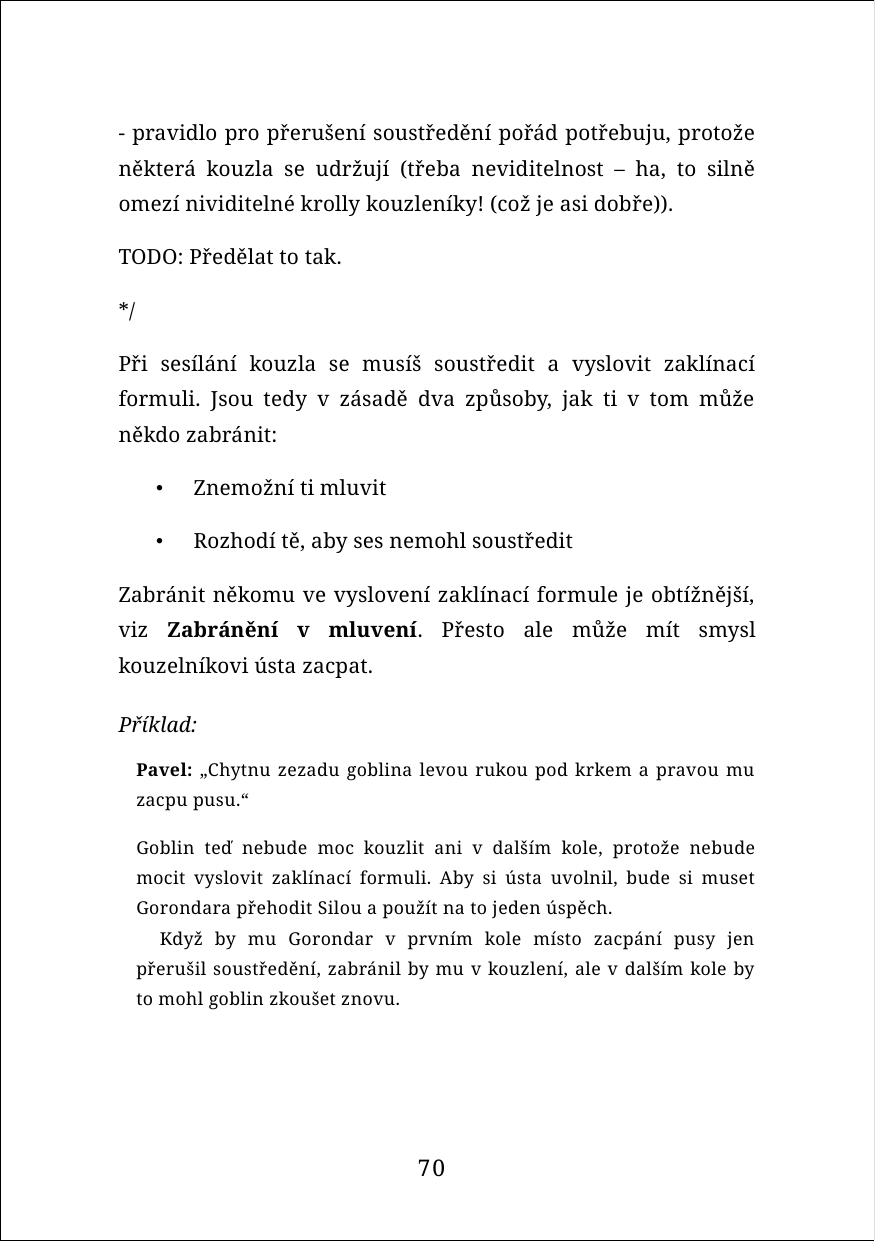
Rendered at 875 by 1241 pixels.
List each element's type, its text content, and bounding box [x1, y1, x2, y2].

text Zabránit někomu ve vyslovení zaklínací formule je obtížnější, viz Zabránění v mluvení. Přesto ale může mít smysl kouzelníkovi ústa zacpat. [118, 580, 756, 679]
text */ [118, 296, 756, 324]
text Příklad: [118, 710, 756, 738]
text Goblin teď nebude moc kouzlit ani v dalším kole, protože nebude mocit vyslovit zaklínací formuli. Aby si ústa uvolnil, bude si muset Gorondara přehodit Silou a použít na to jeden úspěch. Když by mu Gorondar v prvním kole místo zacpání pusy jen přerušil soustředění, zabránil by mu v kouzlení, ale v dalším kole by to mohl goblin zkoušet znovu. [136, 835, 756, 1011]
list Rozhodí tě, aby ses nemohl soustředit [156, 526, 756, 555]
text TODO: Předělat to tak. [118, 242, 756, 271]
text - pravidlo pro přerušení soustředění pořád potřebuju, protože některá kouzla se udržují (třeba neviditelnost – ha, to silně omezí nividitelné krolly kouzleníky! (což je asi dobře)). [118, 118, 756, 218]
list Znemožní ti mluvit [156, 473, 756, 502]
text Pavel: „Chytnu zezadu goblina levou rukou pod krkem a pravou mu zacpu pusu.“ [136, 757, 756, 812]
text Při sesílání kouzla se musíš soustředit a vyslovit zaklínací formuli. Jsou tedy v zásadě dva způsoby, jak ti v tom může někdo zabránit: [118, 349, 756, 448]
